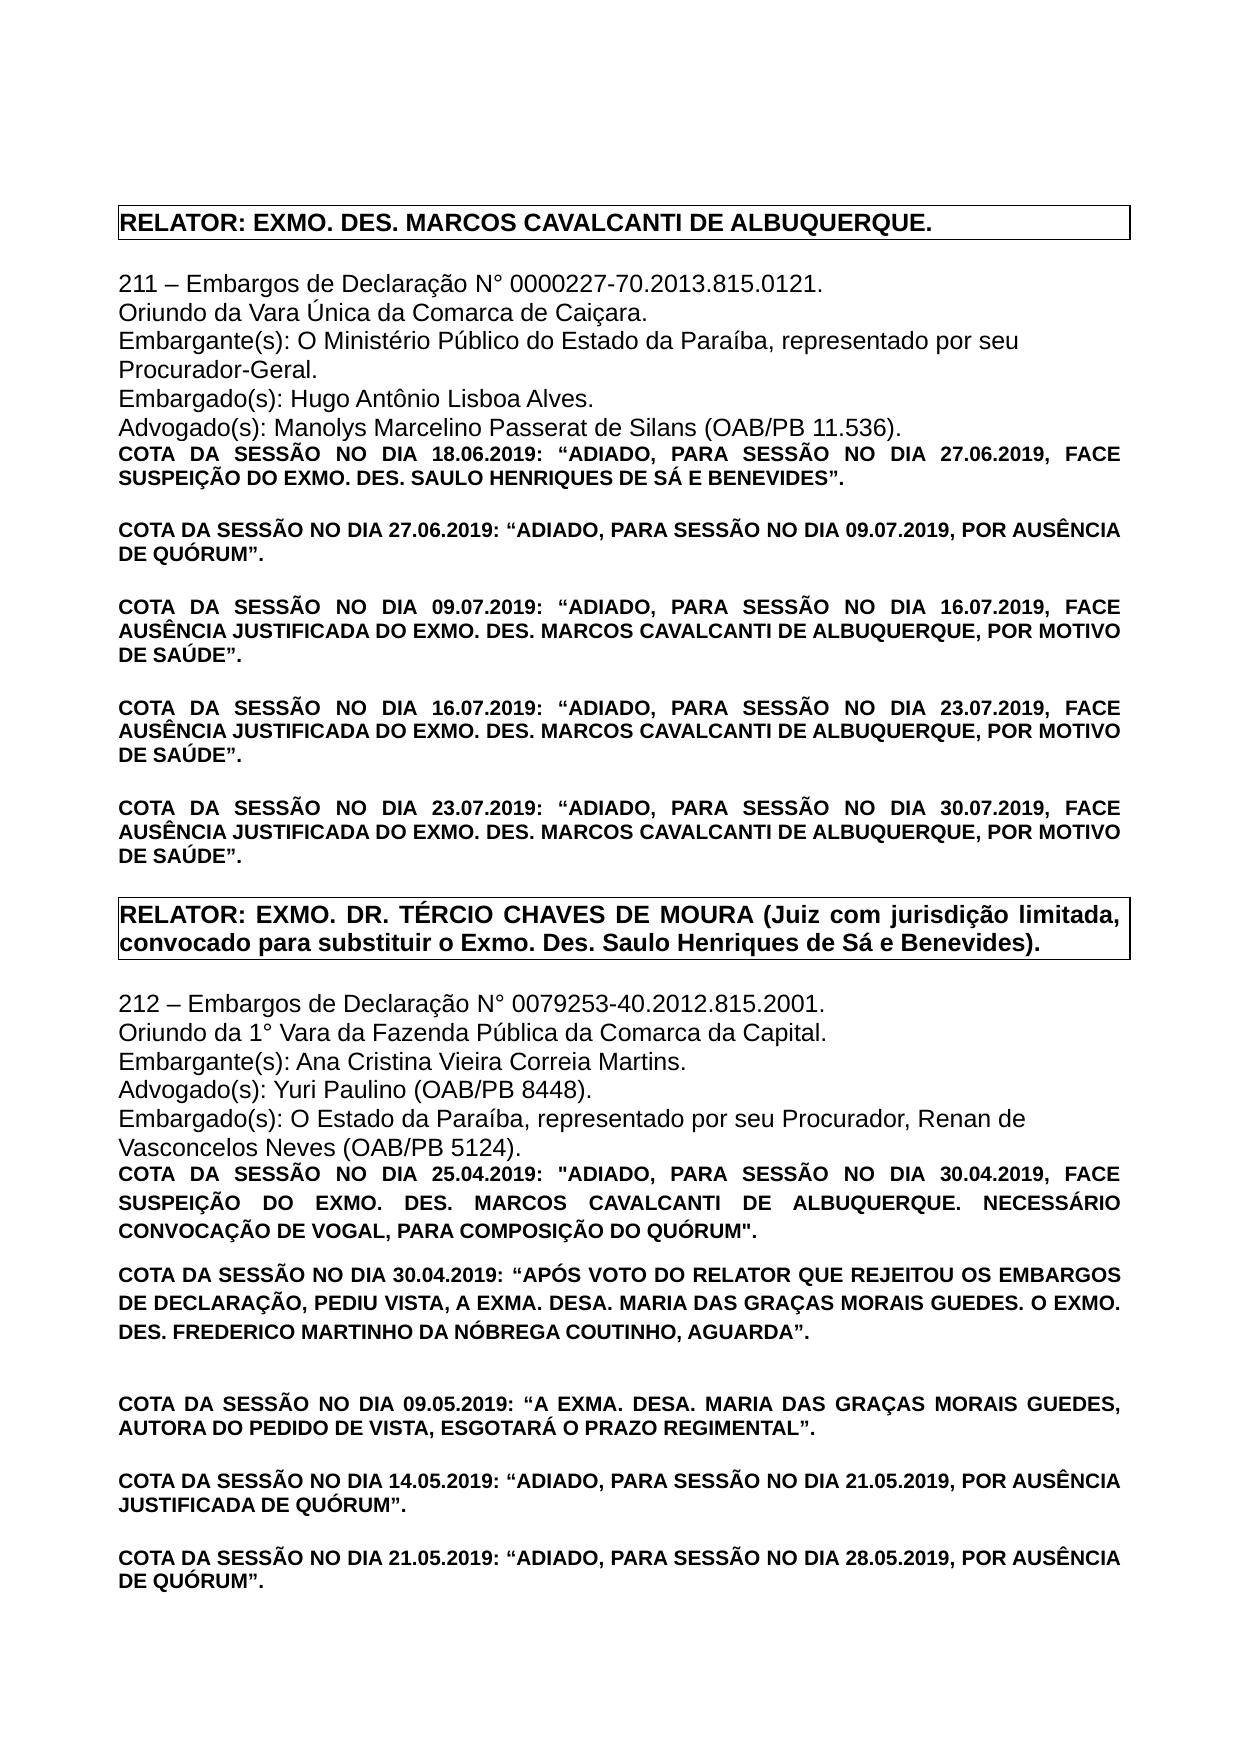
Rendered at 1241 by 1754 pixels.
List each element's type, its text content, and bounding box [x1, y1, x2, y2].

text 212 – Embargos de Declaração N° 0079253-40.2012.815.2001. [118, 989, 1122, 1018]
text Embargante(s): O Ministério Público do Estado da Paraíba, representado por seu Procurador-Geral. [118, 326, 1122, 384]
text COTA DA SESSÃO NO DIA 25.04.2019: "ADIADO, PARA SESSÃO NO DIA 30.04.2019, FACE SUSPEIÇÃO DO EXMO. DES. MARCOS CAVALCANTI DE ALBUQUERQUE. NECESSÁRIO CONVOCAÇÃO DE VOGAL, PARA COMPOSIÇÃO DO QUÓRUM". [118, 1162, 1122, 1243]
text Oriundo da 1° Vara da Fazenda Pública da Comarca da Capital. [118, 1018, 1122, 1047]
text COTA DA SESSÃO NO DIA 09.07.2019: “ADIADO, PARA SESSÃO NO DIA 16.07.2019, FACE AUSÊNCIA JUSTIFICADA DO EXMO. DES. MARCOS CAVALCANTI DE ALBUQUERQUE, POR MOTIVO DE SAÚDE”. [118, 595, 1122, 667]
text COTA DA SESSÃO NO DIA 09.05.2019: “A EXMA. DESA. MARIA DAS GRAÇAS MORAIS GUEDES, AUTORA DO PEDIDO DE VISTA, ESGOTARÁ O PRAZO REGIMENTAL”. [118, 1392, 1122, 1440]
text 211 – Embargos de Declaração N° 0000227-70.2013.815.0121. [118, 269, 1122, 298]
text Embargado(s): Hugo Antônio Lisboa Alves. [118, 384, 1122, 413]
text COTA DA SESSÃO NO DIA 27.06.2019: “ADIADO, PARA SESSÃO NO DIA 09.07.2019, POR AUSÊNCIA DE QUÓRUM”. [118, 518, 1122, 566]
text Oriundo da Vara Única da Comarca de Caiçara. [118, 298, 1122, 326]
text COTA DA SESSÃO NO DIA 30.04.2019: “APÓS VOTO DO RELATOR QUE REJEITOU OS EMBARGOS DE DECLARAÇÃO, PEDIU VISTA, A EXMA. DESA. MARIA DAS GRAÇAS MORAIS GUEDES. O EXMO. DES. FREDERICO MARTINHO DA NÓBREGA COUTINHO, AGUARDA”. [118, 1262, 1122, 1344]
text Advogado(s): Yuri Paulino (OAB/PB 8448). [118, 1075, 1122, 1104]
text COTA DA SESSÃO NO DIA 23.07.2019: “ADIADO, PARA SESSÃO NO DIA 30.07.2019, FACE AUSÊNCIA JUSTIFICADA DO EXMO. DES. MARCOS CAVALCANTI DE ALBUQUERQUE, POR MOTIVO DE SAÚDE”. [118, 796, 1122, 868]
text Embargante(s): Ana Cristina Vieira Correia Martins. [118, 1047, 1122, 1075]
text COTA DA SESSÃO NO DIA 16.07.2019: “ADIADO, PARA SESSÃO NO DIA 23.07.2019, FACE AUSÊNCIA JUSTIFICADA DO EXMO. DES. MARCOS CAVALCANTI DE ALBUQUERQUE, POR MOTIVO DE SAÚDE”. [118, 695, 1122, 767]
text COTA DA SESSÃO NO DIA 14.05.2019: “ADIADO, PARA SESSÃO NO DIA 21.05.2019, POR AUSÊNCIA JUSTIFICADA DE QUÓRUM”. [118, 1469, 1122, 1517]
text Advogado(s): Manolys Marcelino Passerat de Silans (OAB/PB 11.536). [118, 413, 1122, 441]
text RELATOR: EXMO. DR. TÉRCIO CHAVES DE MOURA (Juiz com jurisdição limitada, convocado para substituir o Exmo. Des. Saulo Henriques de Sá e Benevides). [119, 898, 1129, 959]
text RELATOR: EXMO. DES. MARCOS CAVALCANTI DE ALBUQUERQUE. [119, 206, 1129, 239]
text COTA DA SESSÃO NO DIA 21.05.2019: “ADIADO, PARA SESSÃO NO DIA 28.05.2019, POR AUSÊNCIA DE QUÓRUM”. [118, 1545, 1122, 1593]
text Embargado(s): O Estado da Paraíba, representado por seu Procurador, Renan de Vasconcelos Neves (OAB/PB 5124). [118, 1104, 1122, 1162]
text COTA DA SESSÃO NO DIA 18.06.2019: “ADIADO, PARA SESSÃO NO DIA 27.06.2019, FACE SUSPEIÇÃO DO EXMO. DES. SAULO HENRIQUES DE SÁ E BENEVIDES”. [118, 441, 1122, 489]
